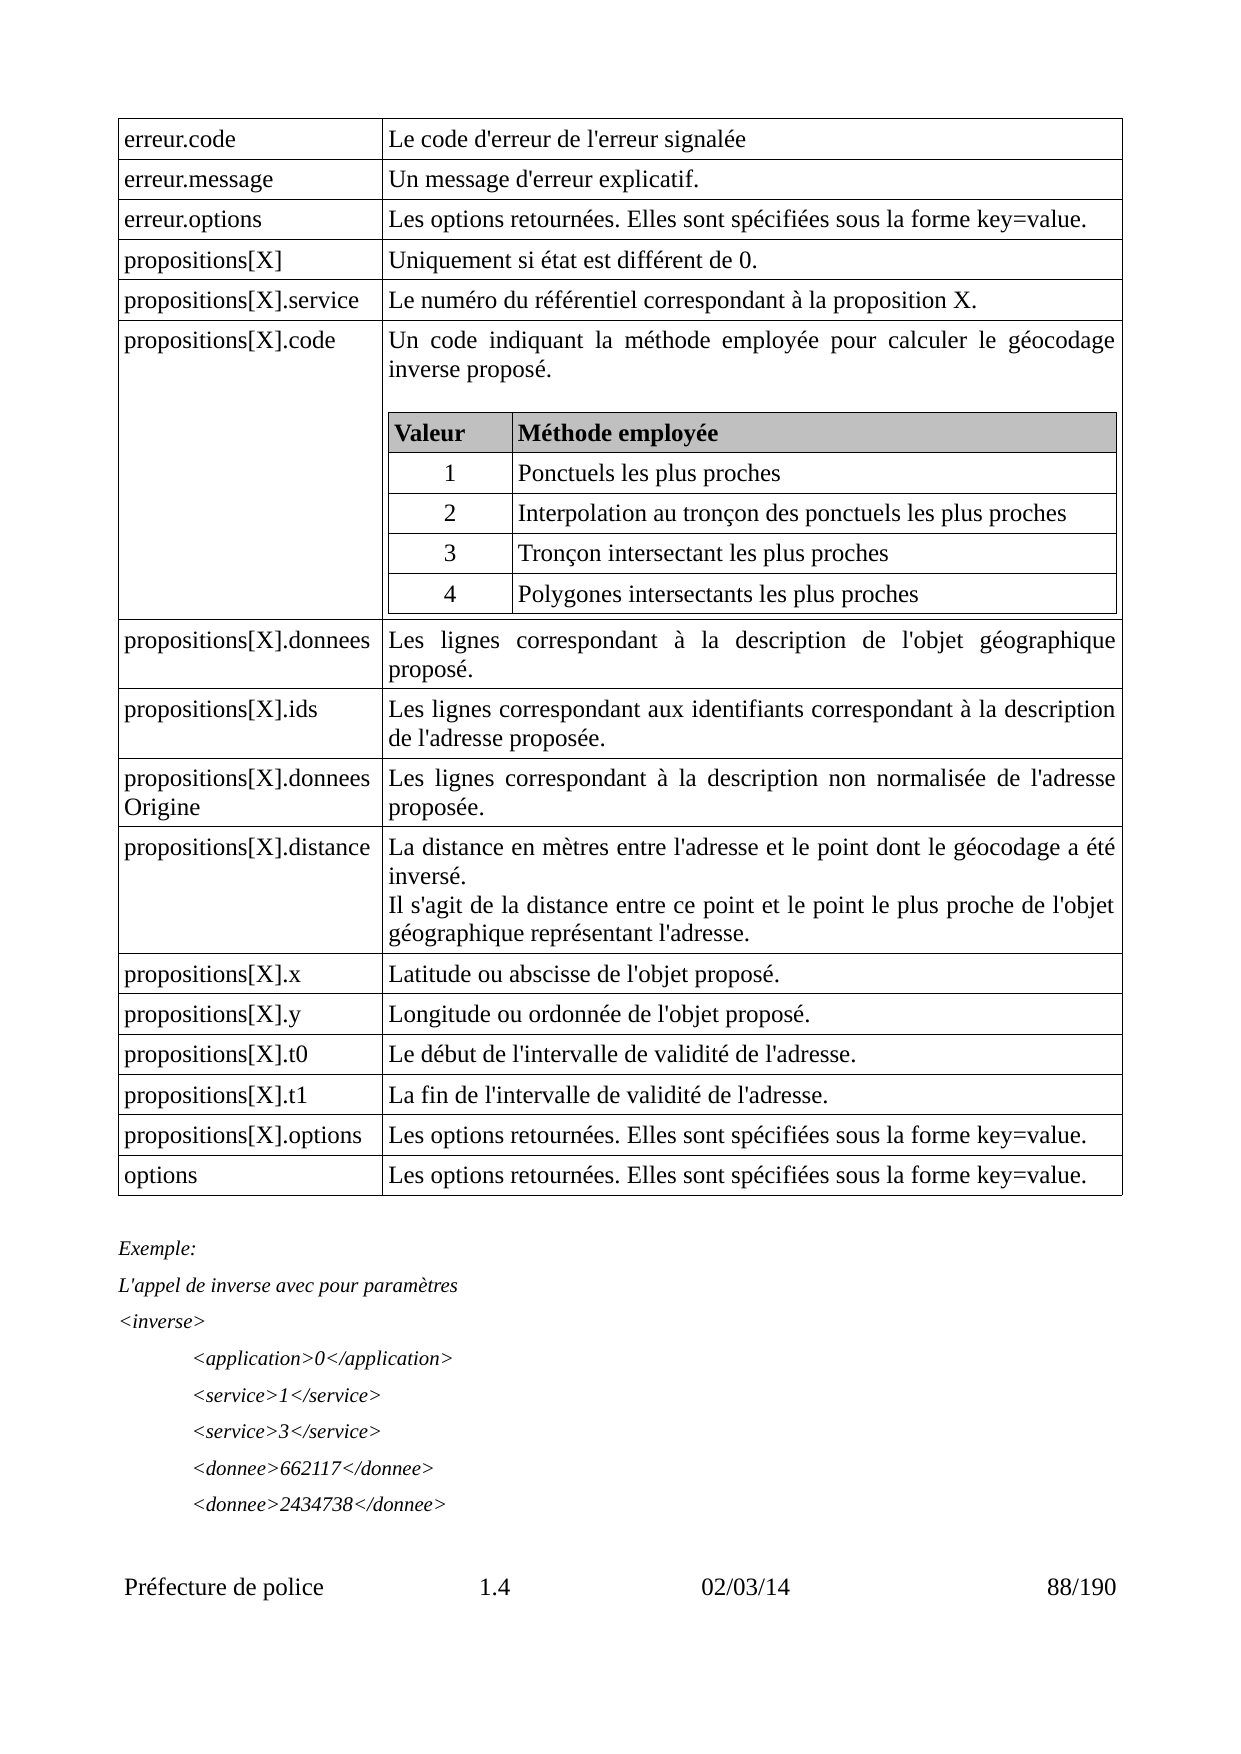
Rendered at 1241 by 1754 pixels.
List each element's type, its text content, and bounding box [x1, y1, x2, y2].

text Exemple: [118, 1236, 1122, 1260]
table_cell Les options retournées. Elles sont spécifiées sous la forme key=value. [383, 1156, 1122, 1195]
text <service>1</service> [118, 1382, 1122, 1407]
table_cell erreur.message [119, 160, 382, 199]
table_cell erreur.options [119, 200, 382, 239]
table_cell Longitude ou ordonnée de l'objet proposé. [383, 994, 1122, 1034]
table_cell propositions[X].service [119, 280, 382, 320]
table_cell Ponctuels les plus proches [513, 453, 1116, 492]
text <inverse> [118, 1309, 1122, 1333]
table_cell Uniquement si état est différent de 0. [383, 240, 1122, 279]
table_cell propositions[X].y [119, 994, 382, 1034]
table_cell La fin de l'intervalle de validité de l'adresse. [383, 1075, 1122, 1114]
table_cell propositions[X].t0 [119, 1035, 382, 1074]
table_cell Latitude ou abscisse de l'objet proposé. [383, 954, 1122, 993]
table_cell Polygones intersectants les plus proches [513, 574, 1116, 613]
text <donnee>2434738</donnee> [118, 1492, 1122, 1516]
table_cell Les options retournées. Elles sont spécifiées sous la forme key=value. [383, 200, 1122, 239]
text <service>3</service> [118, 1419, 1122, 1443]
table_cell Le code d'erreur de l'erreur signalée [383, 119, 1122, 158]
table_cell 4 [389, 574, 512, 613]
table_cell propositions[X].code [119, 321, 382, 619]
table_cell Les lignes correspondant à la description non normalisée de l'adresse proposée. [383, 759, 1122, 826]
table_cell propositions[X].donnees [119, 620, 382, 688]
table_header Valeur [389, 413, 512, 452]
table_cell La distance en mètres entre l'adresse et le point dont le géocodage a été inversé. Il s'agit de la distance entre ce point et le point le plus proche de l'objet géographique représentant l'adresse. [383, 827, 1122, 953]
table_cell 3 [389, 534, 512, 573]
table_cell Interpolation au tronçon des ponctuels les plus proches [513, 494, 1116, 533]
table_cell 2 [389, 494, 512, 533]
table_cell Tronçon intersectant les plus proches [513, 534, 1116, 573]
table_cell propositions[X].options [119, 1115, 382, 1154]
table_cell Les lignes correspondant aux identifiants correspondant à la description de l'adresse proposée. [383, 689, 1122, 757]
table_cell Un code indiquant la méthode employée pour calculer le géocodage inverse proposé. [383, 321, 1122, 619]
text L'appel de inverse avec pour paramètres [118, 1273, 1122, 1297]
table_cell erreur.code [119, 119, 382, 158]
table_cell 1 [389, 453, 512, 492]
table_cell propositions[X].donneesOrigine [119, 759, 382, 826]
table_header Méthode employée [513, 413, 1116, 452]
table_cell propositions[X].t1 [119, 1075, 382, 1114]
table_cell Le début de l'intervalle de validité de l'adresse. [383, 1035, 1122, 1074]
table_cell propositions[X] [119, 240, 382, 279]
table_cell Le numéro du référentiel correspondant à la proposition X. [383, 280, 1122, 320]
table_cell propositions[X].ids [119, 689, 382, 757]
text <application>0</application> [118, 1346, 1122, 1370]
table_cell Un message d'erreur explicatif. [383, 160, 1122, 199]
table_cell Les lignes correspondant à la description de l'objet géographique proposé. [383, 620, 1122, 688]
table_cell propositions[X].distance [119, 827, 382, 953]
table_cell options [119, 1156, 382, 1195]
table_cell Les options retournées. Elles sont spécifiées sous la forme key=value. [383, 1115, 1122, 1154]
text <donnee>662117</donnee> [118, 1456, 1122, 1480]
table_cell propositions[X].x [119, 954, 382, 993]
